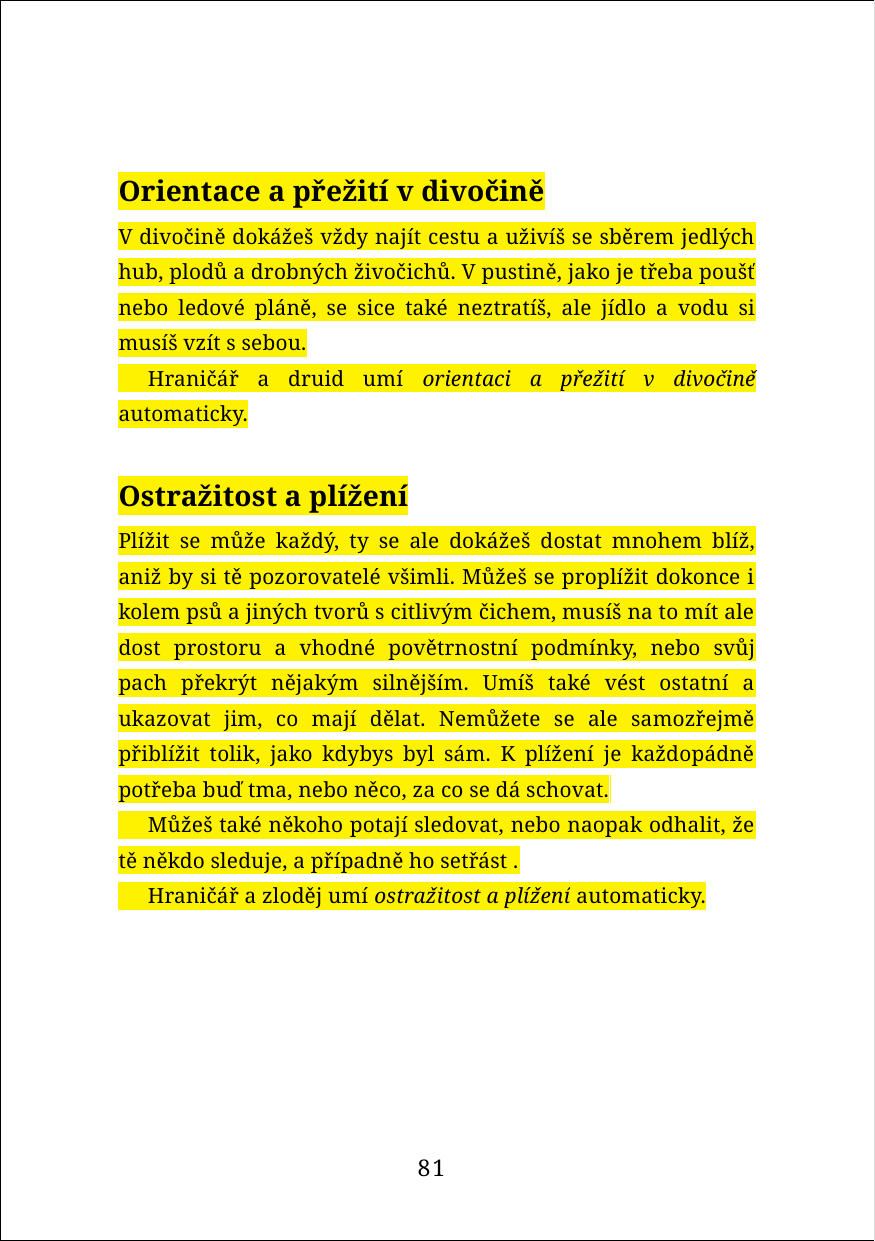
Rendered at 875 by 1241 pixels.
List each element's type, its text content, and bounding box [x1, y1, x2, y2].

text V divočině dokážeš vždy najít cestu a uživíš se sběrem jedlých hub, plodů a drobných živočichů. V pustině, jako je třeba poušť nebo ledové pláně, se sice také neztratíš, ale jídlo a vodu si musíš vzít s sebou. Hraničář a druid umí orientaci a přežití v divočině automaticky. [118, 222, 756, 428]
subtitle Orientace a přežití v divočině [118, 172, 756, 210]
text Plížit se může každý, ty se ale dokážeš dostat mnohem blíž, aniž by si tě pozorovatelé všimli. Můžeš se proplížit dokonce i kolem psů a jiných tvorů s citlivým čichem, musíš na to mít ale dost prostoru a vhodné povětrnostní podmínky, nebo svůj pach překrýt nějakým silnějším. Umíš také vést ostatní a ukazovat jim, co mají dělat. Nemůžete se ale samozřejmě přiblížit tolik, jako kdybys byl sám. K plížení je každopádně potřeba buď tma, nebo něco, za co se dá schovat. Můžeš také někoho potají sledovat, nebo naopak odhalit, že tě někdo sleduje, a případně ho setřást . Hraničář a zloděj umí ostražitost a plížení automaticky. [118, 526, 756, 910]
subtitle Ostražitost a plížení [118, 476, 756, 515]
